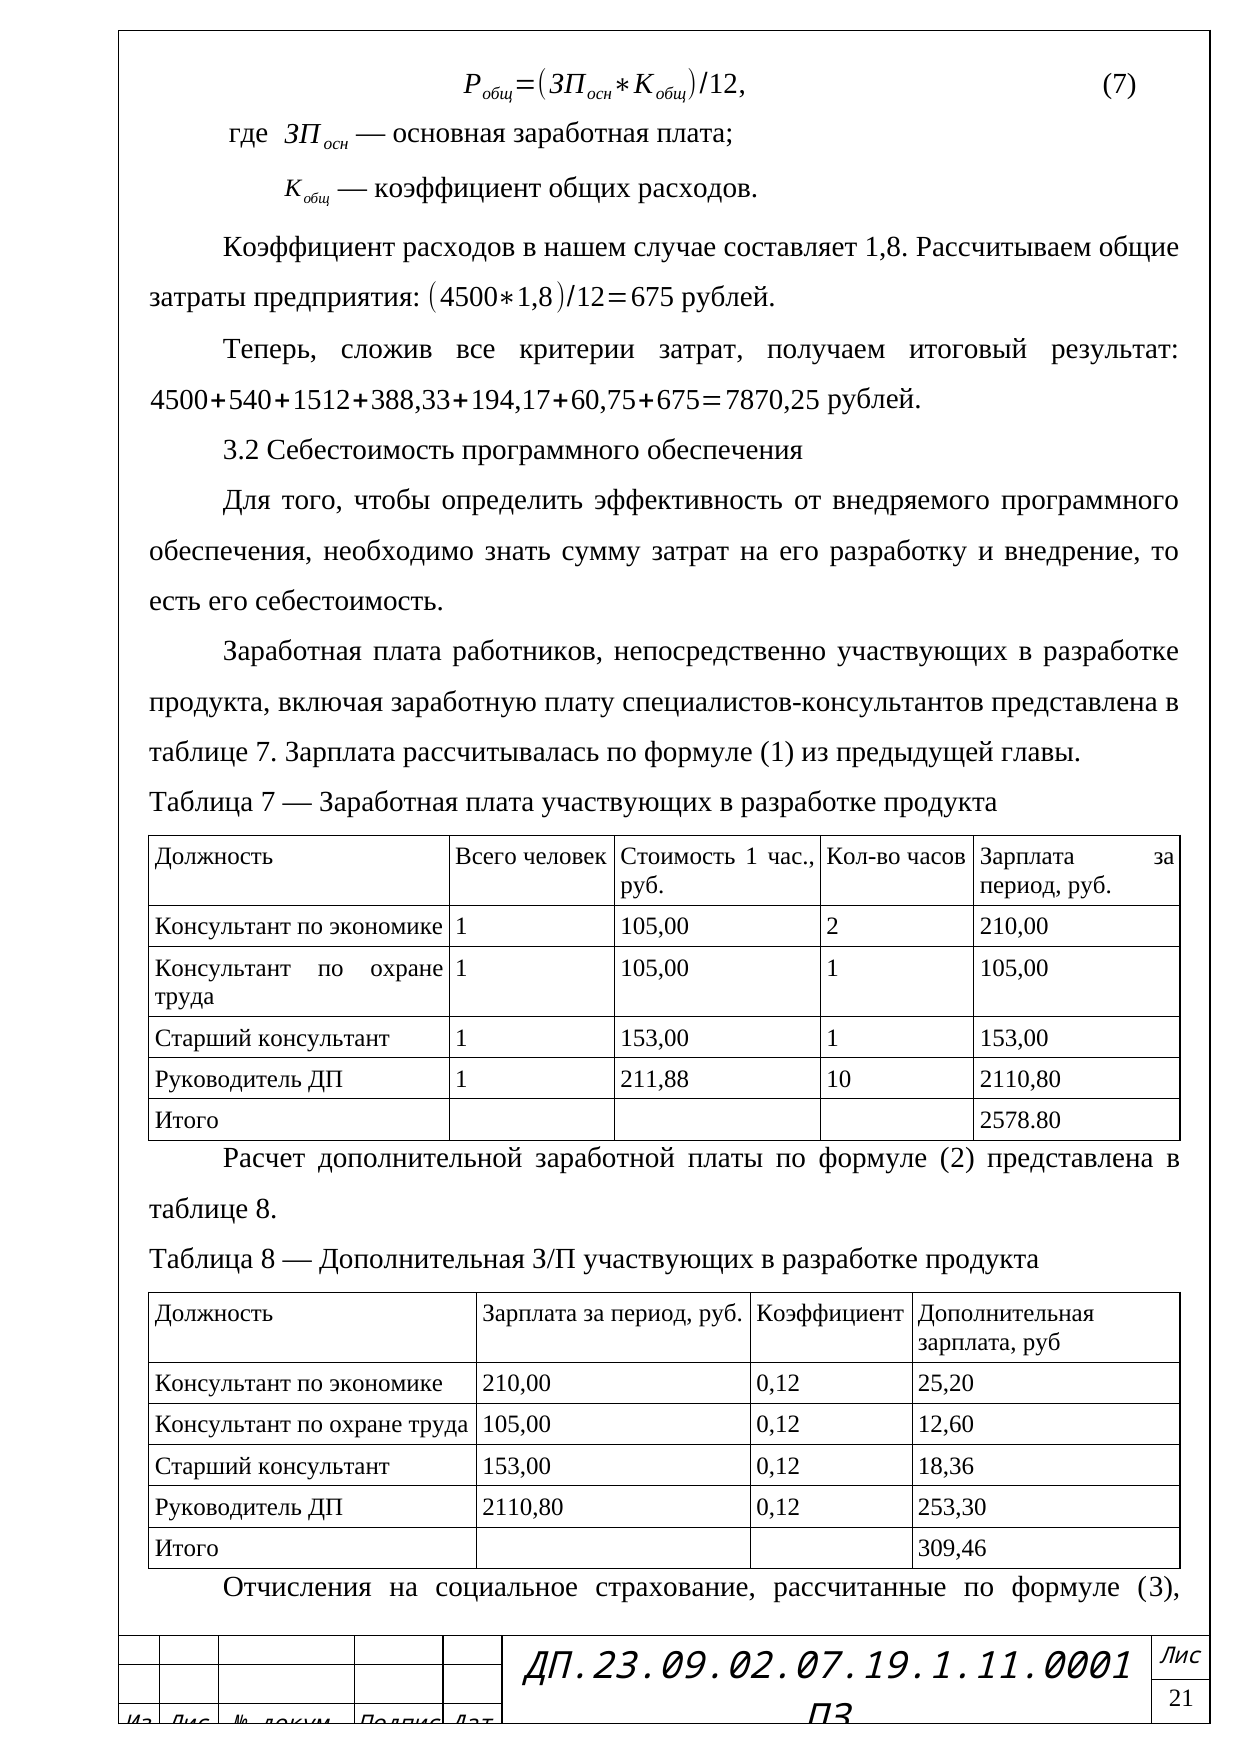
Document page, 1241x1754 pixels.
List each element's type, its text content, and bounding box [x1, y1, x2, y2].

table_cell 1 [821, 1017, 973, 1057]
table_header , [149, 60, 1059, 109]
table_cell [751, 1528, 912, 1568]
table_header (7) [1059, 60, 1180, 109]
text Коэффициент расходов в нашем случае составляет 1,8. Рассчитываем общие затраты предприятия: рублей. [149, 229, 1180, 314]
table_cell Руководитель ДП [149, 1486, 476, 1527]
table_cell [615, 1099, 820, 1139]
table_cell 0,12 [751, 1363, 912, 1403]
table_cell Консультант по экономике [149, 906, 449, 946]
text Для того, чтобы определить эффективность от внедряемого программного обеспечения, необходимо знать сумму затрат на его разработку и внедрение, то есть его себестоимость. [149, 482, 1180, 617]
table_cell 2110,80 [974, 1058, 1179, 1098]
subtitle 3.2 Себестоимость программного обеспечения [149, 432, 1180, 466]
table_cell — основная заработная плата; — коэффициент общих расходов. [278, 110, 1180, 229]
table_cell 1 [450, 1017, 614, 1057]
table_cell 0,12 [751, 1445, 912, 1485]
table_cell 153,00 [477, 1445, 750, 1485]
table_cell 2578.80 [974, 1099, 1179, 1139]
table_cell 1 [450, 1058, 614, 1098]
table_cell 18,36 [913, 1445, 1179, 1485]
table_cell 105,00 [477, 1404, 750, 1444]
table_header Дополнительная зарплата, руб [913, 1293, 1179, 1362]
table_header Стоимость 1 час., руб. [615, 836, 820, 904]
table_cell 153,00 [974, 1017, 1179, 1057]
table_cell 105,00 [974, 947, 1179, 1016]
table_cell 10 [821, 1058, 973, 1098]
table_cell 1 [821, 947, 973, 1016]
table_cell Консультант по экономике [149, 1363, 476, 1403]
table_cell 253,30 [913, 1486, 1179, 1527]
table_cell 210,00 [477, 1363, 750, 1403]
table_cell Старший консультант [149, 1445, 476, 1485]
table_header Зарплата за период, руб. [477, 1293, 750, 1362]
table_cell 25,20 [913, 1363, 1179, 1403]
text Заработная плата работников, непосредственно участвующих в разработке продукта, включая заработную плату специалистов-консультантов представлена в таблице 7. Зарплата рассчитывалась по формуле (1) из предыдущей главы. [149, 633, 1180, 767]
text Теперь, сложив все критерии затрат, получаем итоговый результат: рублей. [149, 331, 1180, 415]
table_cell 2 [821, 906, 973, 946]
table_cell 105,00 [615, 906, 820, 946]
table_cell Консультант по охране труда [149, 1404, 476, 1444]
text Расчет дополнительной заработной платы по формуле (2) представлена в таблице 8. [149, 1141, 1180, 1224]
text Таблица 7 — Заработная плата участвующих в разработке продукта [149, 784, 1180, 818]
table_cell 153,00 [615, 1017, 820, 1057]
table_cell 0,12 [751, 1486, 912, 1527]
table_cell Старший консультант [149, 1017, 449, 1057]
table_header Коэффициент [751, 1293, 912, 1362]
table_cell 105,00 [615, 947, 820, 1016]
table_cell Итого [149, 1099, 449, 1139]
table_cell Руководитель ДП [149, 1058, 449, 1098]
table_cell 211,88 [615, 1058, 820, 1098]
table_cell 12,60 [913, 1404, 1179, 1444]
table_cell 2110,80 [477, 1486, 750, 1527]
table_cell [450, 1099, 614, 1139]
table_cell 0,12 [751, 1404, 912, 1444]
table_header Зарплата за период, руб. [974, 836, 1179, 904]
table_cell 1 [450, 947, 614, 1016]
table_cell где [149, 110, 277, 229]
table_cell 309,46 [913, 1528, 1179, 1568]
table_header Должность [149, 1293, 476, 1362]
text Таблица 8 — Дополнительная З/П участвующих в разработке продукта [149, 1241, 1180, 1275]
text Отчисления на социальное страхование, рассчитанные по формуле (3), [149, 1569, 1180, 1602]
table_cell Итого [149, 1528, 476, 1568]
table_cell [821, 1099, 973, 1139]
table_cell 1 [450, 906, 614, 946]
table_header Кол-во часов [821, 836, 973, 904]
table_header Должность [149, 836, 449, 904]
table_cell 210,00 [974, 906, 1179, 946]
table_header Всего человек [450, 836, 614, 904]
table_cell Консультант по охране труда [149, 947, 449, 1016]
table_cell [477, 1528, 750, 1568]
